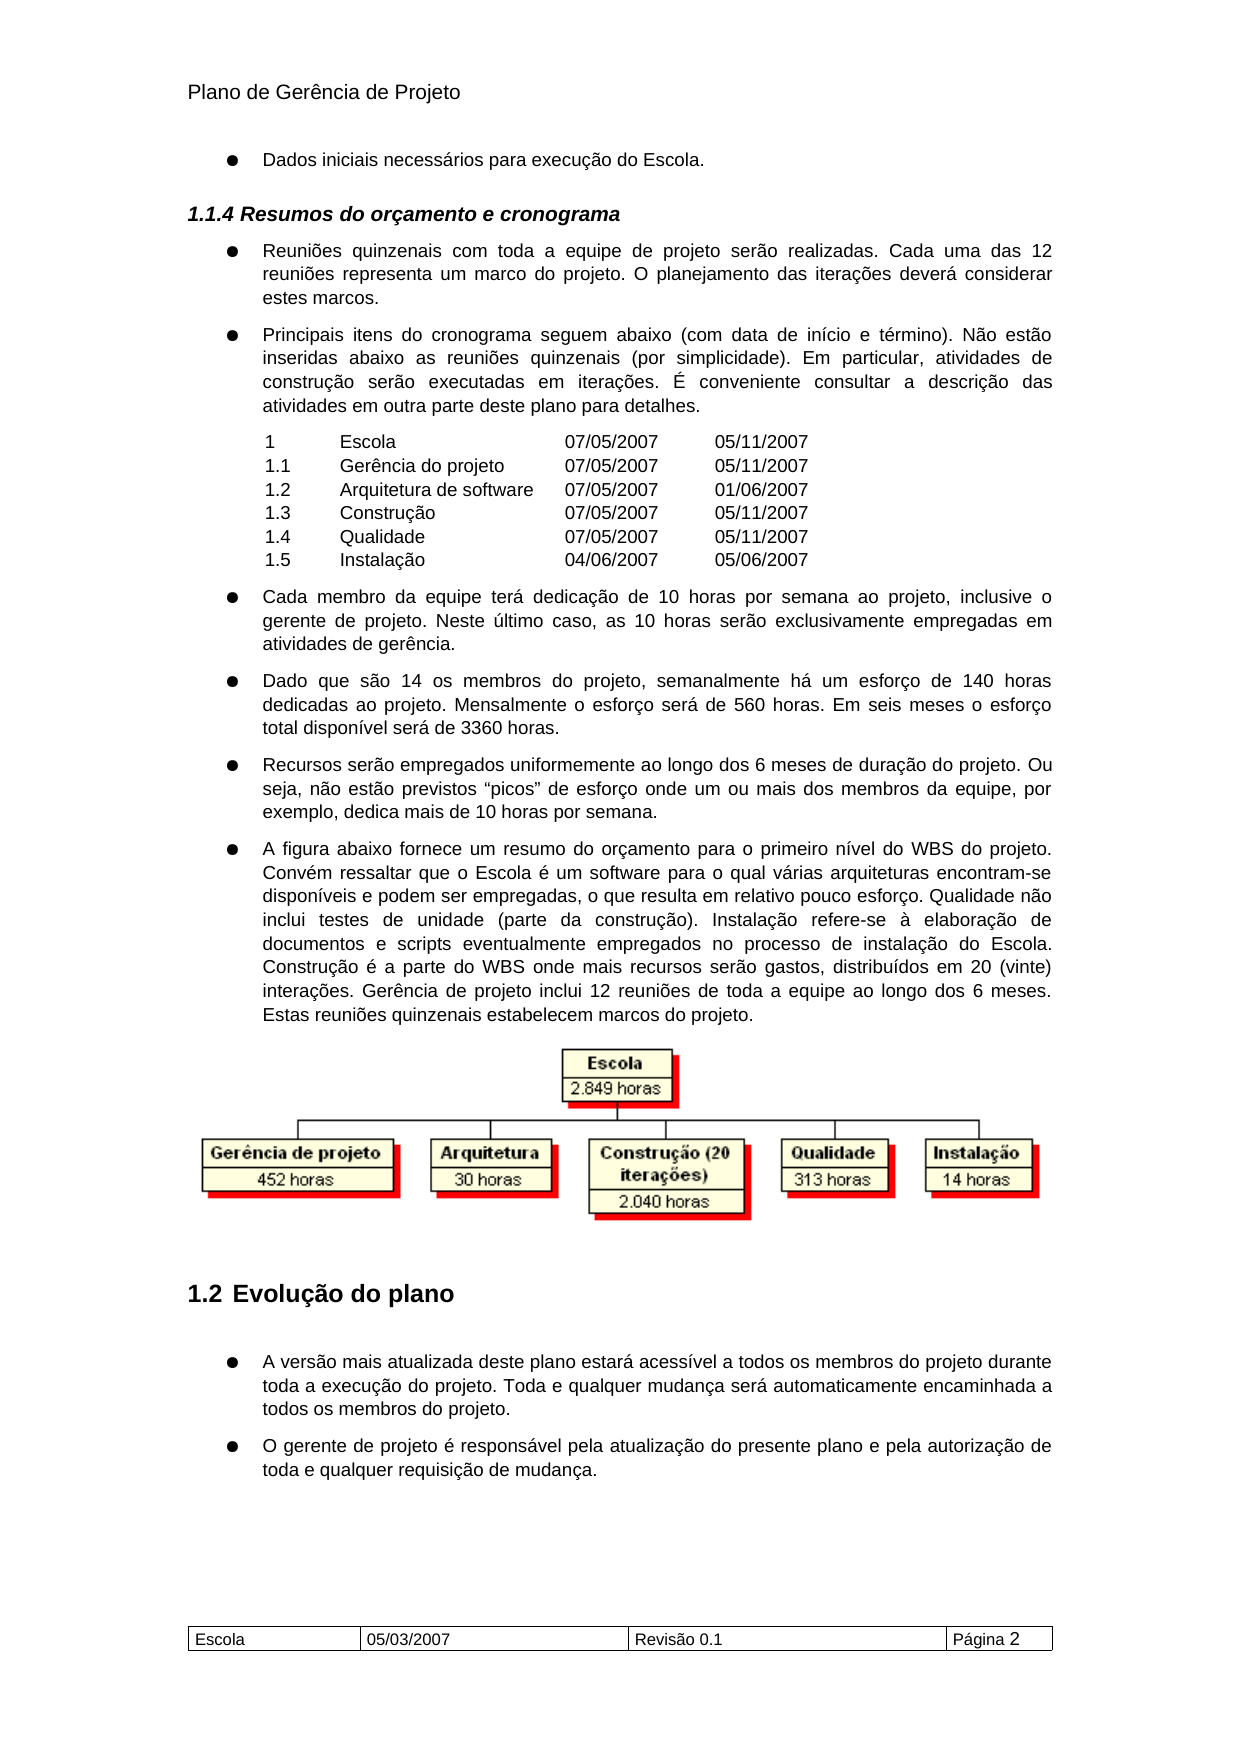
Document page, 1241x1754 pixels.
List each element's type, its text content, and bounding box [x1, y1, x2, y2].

subtitle Evolução do plano [187, 1283, 1053, 1307]
list Dado que são 14 os membros do projeto, semanalmente há um esforço de 140 horas dedicadas ao projeto. Mensalmente o esforço será de 560 horas. Em seis meses o esforço total disponível será de 3360 horas. [225, 669, 1053, 739]
list A versão mais atualizada deste plano estará acessível a todos os membros do projeto durante toda a execução do projeto. Toda e qualquer mudança será automaticamente encaminhada a todos os membros do projeto. [225, 1349, 1053, 1421]
list O gerente de projeto é responsável pela atualização do presente plano e pela autorização de toda e qualquer requisição de mudança. [225, 1433, 1053, 1481]
text 1 Escola 07/05/2007 05/11/2007 1.1 Gerência do projeto 07/05/2007 05/11/2007 1.2 Arquitetura de software 07/05/2007 01/06/2007 1.3 Construção 07/05/2007 05/11/2007 1.4 Qualidade 07/05/2007 05/11/2007 1.5 Instalação 04/06/2007 05/06/2007 [264, 430, 1053, 572]
list Reuniões quinzenais com toda a equipe de projeto serão realizadas. Cada uma das 12 reuniões representa um marco do projeto. O planejamento das iterações deverá considerar estes marcos. [225, 238, 1053, 309]
picture [192, 1038, 1049, 1230]
list A figura abaixo fornece um resumo do orçamento para o primeiro nível do WBS do projeto. Convém ressaltar que o Escola é um software para o qual várias arquiteturas encontram-se disponíveis e podem ser empregadas, o que resulta em relativo pouco esforço. Qualidade não inclui testes de unidade (parte da construção). Instalação refere-se à elaboração de documentos e scripts eventualmente empregados no processo de instalação do Escola. Construção é a parte do WBS onde mais recursos serão gastos, distribuídos em 20 (vinte) interações. Gerência de projeto inclui 12 reuniões de toda a equipe ao longo dos 6 meses. Estas reuniões quinzenais estabelecem marcos do projeto. [225, 837, 1053, 1026]
list Dados iniciais necessários para execução do Escola. [225, 148, 1053, 171]
list Cada membro da equipe terá dedicação de 10 horas por semana ao projeto, inclusive o gerente de projeto. Neste último caso, as 10 horas serão exclusivamente empregadas em atividades de gerência. [225, 585, 1053, 656]
list Recursos serão empregados uniformemente ao longo dos 6 meses de duração do projeto. Ou seja, não estão previstos “picos” de esforço onde um ou mais dos membros da equipe, por exemplo, dedica mais de 10 horas por semana. [225, 753, 1053, 823]
subtitle Resumos do orçamento e cronograma [187, 202, 1053, 226]
list Principais itens do cronograma seguem abaixo (com data de início e término). Não estão inseridas abaixo as reuniões quinzenais (por simplicidade). Em particular, atividades de construção serão executadas em iterações. É conveniente consultar a descrição das atividades em outra parte deste plano para detalhes. [225, 322, 1053, 417]
